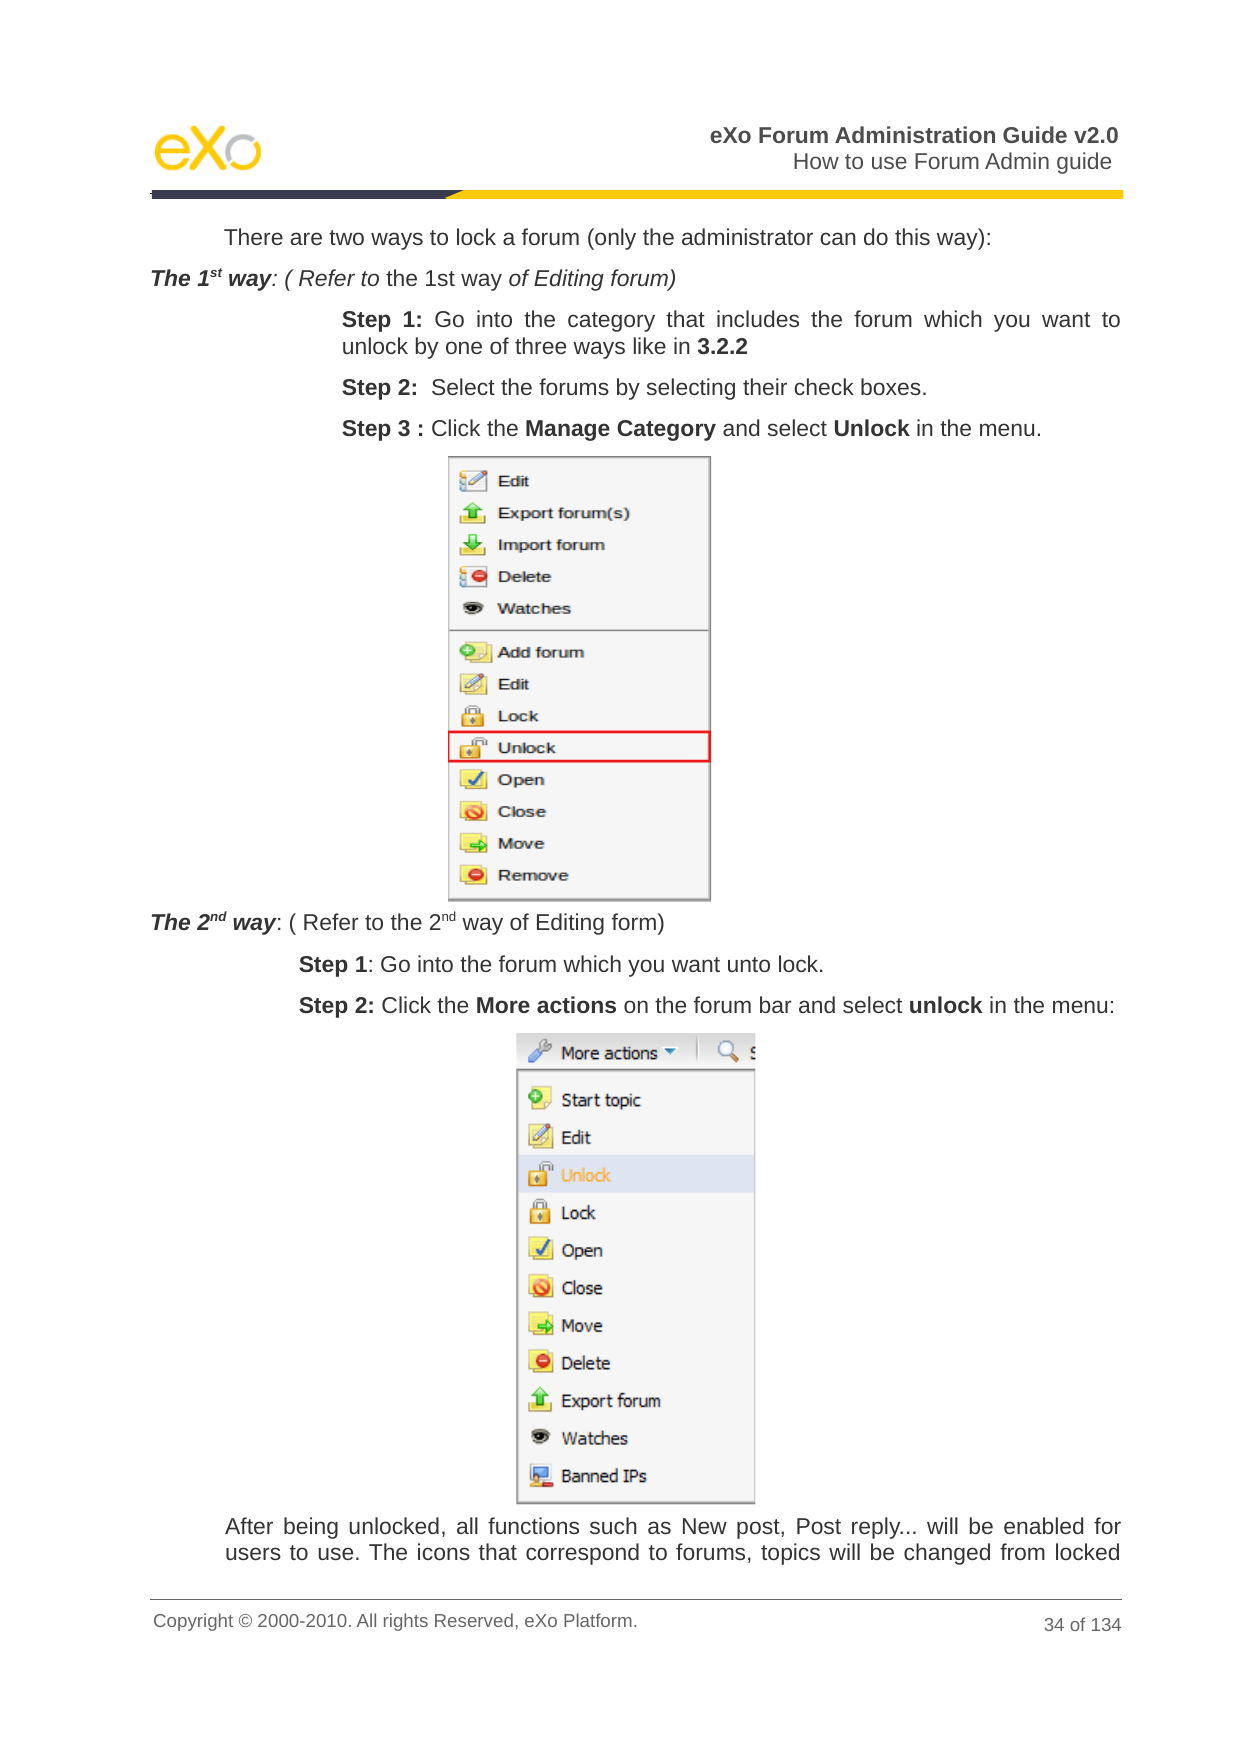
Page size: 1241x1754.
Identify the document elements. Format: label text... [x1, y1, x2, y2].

list After being unlocked, all functions such as New post, Post reply... will be enabled for users to use. The icons that correspond to forums, topics will be changed from locked [187, 1033, 1122, 1565]
list Step 2: Select the forums by selecting their check boxes. [304, 374, 1122, 400]
picture [448, 456, 712, 902]
list Step 2: Click the More actions on the forum bar and select unlock in the menu: [261, 992, 1122, 1018]
list Step 1: Go into the forum which you want unto lock. [261, 951, 1122, 977]
text The 2nd way: ( Refer to the 2nd way of Editing form) [150, 902, 1122, 936]
picture [151, 190, 1124, 199]
picture [516, 1033, 756, 1506]
list Step 1: Go into the category that includes the forum which you want to unlock by one of three ways like in 3.2.2 [304, 306, 1122, 359]
list Step 3 : Click the Manage Category and select Unlock in the menu. [304, 415, 1122, 442]
picture [155, 125, 262, 171]
text There are two ways to lock a forum (only the administrator can do this way): [150, 223, 1122, 250]
text The 1st way: ( Refer to the 1st way of Editing forum) [150, 265, 1122, 291]
